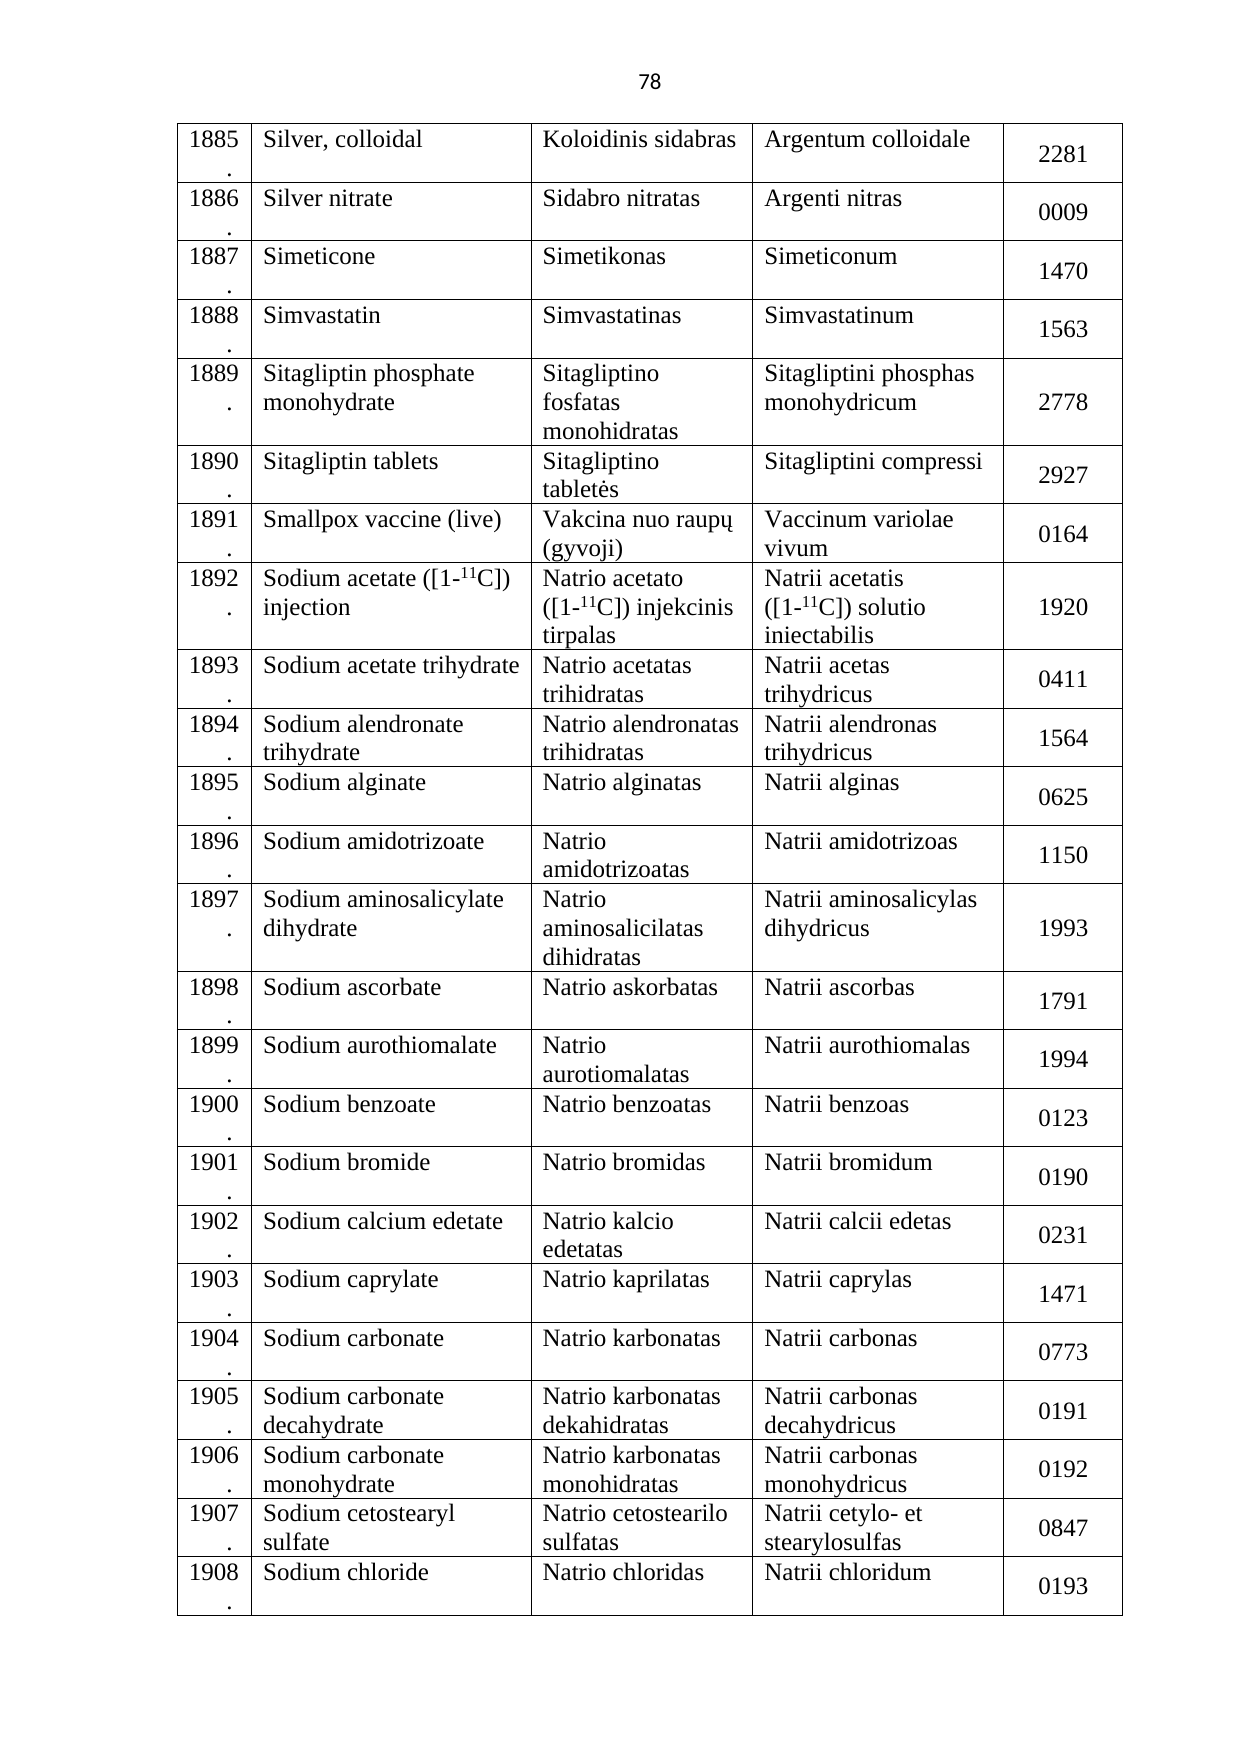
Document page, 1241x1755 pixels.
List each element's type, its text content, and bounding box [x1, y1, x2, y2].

table_cell Natrio aminosalicilatas dihidratas [532, 884, 752, 971]
table_cell 0192 [1004, 1440, 1122, 1497]
table_cell Natrii amidotrizoas [753, 826, 1003, 883]
table_cell Natrii bromidum [753, 1147, 1003, 1205]
table_cell 1904. [178, 1323, 251, 1380]
table_cell 0164 [1004, 504, 1122, 562]
table_cell Natrio chloridas [532, 1557, 752, 1614]
table_cell Sodium carbonate [252, 1323, 531, 1380]
table_cell Simvastatinum [753, 300, 1003, 357]
table_cell Natrii carbonas [753, 1323, 1003, 1380]
table_cell Natrio karbonatas monohidratas [532, 1440, 752, 1497]
table_cell 1890. [178, 446, 251, 503]
table_cell 1892. [178, 563, 251, 649]
table_cell Natrii alginas [753, 767, 1003, 825]
table_cell Sodium alendronate trihydrate [252, 709, 531, 766]
table_cell Sodium aminosalicylate dihydrate [252, 884, 531, 971]
table_cell 0191 [1004, 1381, 1122, 1439]
table_cell 0123 [1004, 1089, 1122, 1146]
table_cell 1899. [178, 1030, 251, 1088]
table_cell Sidabro nitratas [532, 183, 752, 240]
table_cell 2778 [1004, 359, 1122, 445]
table_cell Simeticone [252, 241, 531, 299]
table_cell 1886. [178, 183, 251, 240]
table_cell Sitagliptini compressi [753, 446, 1003, 503]
table_cell Natrio askorbatas [532, 972, 752, 1029]
table_cell 1993 [1004, 884, 1122, 971]
table_cell Natrio karbonatas [532, 1323, 752, 1380]
table_cell Natrio aurotiomalatas [532, 1030, 752, 1088]
table_cell Sodium carbonate decahydrate [252, 1381, 531, 1439]
table_cell 1894. [178, 709, 251, 766]
table_cell Smallpox vaccine (live) [252, 504, 531, 562]
table_cell Simeticonum [753, 241, 1003, 299]
table_cell 1150 [1004, 826, 1122, 883]
table_cell Natrio acetato ([1‑11C]) injekcinis tirpalas [532, 563, 752, 649]
table_cell Sodium caprylate [252, 1264, 531, 1322]
table_cell Natrii ascorbas [753, 972, 1003, 1029]
table_cell Sodium acetate trihydrate [252, 650, 531, 708]
table_cell Sodium calcium edetate [252, 1206, 531, 1263]
table_cell 1897. [178, 884, 251, 971]
table_cell 1885. [178, 124, 251, 182]
table_cell 1901. [178, 1147, 251, 1205]
table_cell 0193 [1004, 1557, 1122, 1614]
table_cell Sodium cetostearyl sulfate [252, 1499, 531, 1556]
table_cell 1889. [178, 359, 251, 445]
table_cell 0009 [1004, 183, 1122, 240]
table_cell 1893. [178, 650, 251, 708]
table_cell Natrii carbonas decahydricus [753, 1381, 1003, 1439]
table_cell Simvastatinas [532, 300, 752, 357]
table_cell Simetikonas [532, 241, 752, 299]
table_cell 1471 [1004, 1264, 1122, 1322]
table_cell Argentum colloidale [753, 124, 1003, 182]
table_cell 1920 [1004, 563, 1122, 649]
table_cell Sitagliptin phosphate monohydrate [252, 359, 531, 445]
table_cell 0411 [1004, 650, 1122, 708]
table_cell Natrio bromidas [532, 1147, 752, 1205]
table_cell Natrio karbonatas dekahidratas [532, 1381, 752, 1439]
table_cell 1902. [178, 1206, 251, 1263]
table_cell Natrii chloridum [753, 1557, 1003, 1614]
table_cell 1887. [178, 241, 251, 299]
table_cell Sodium amidotrizoate [252, 826, 531, 883]
table_cell Natrii aurothiomalas [753, 1030, 1003, 1088]
table_cell 0625 [1004, 767, 1122, 825]
table_cell Natrio benzoatas [532, 1089, 752, 1146]
table_cell Sodium acetate ([1‑11C]) injection [252, 563, 531, 649]
table_cell Natrii aminosalicylas dihydricus [753, 884, 1003, 971]
table_cell Silver, colloidal [252, 124, 531, 182]
table_cell 0847 [1004, 1499, 1122, 1556]
table_cell 1888. [178, 300, 251, 357]
table_cell 2281 [1004, 124, 1122, 182]
table_cell Natrii acetas trihydricus [753, 650, 1003, 708]
table_cell Natrio acetatas trihidratas [532, 650, 752, 708]
table_cell Natrio alendronatas trihidratas [532, 709, 752, 766]
table_cell Natrii cetylo‑ et stearylosulfas [753, 1499, 1003, 1556]
table_cell 1895. [178, 767, 251, 825]
table_cell Natrii alendronas trihydricus [753, 709, 1003, 766]
table_cell Natrii calcii edetas [753, 1206, 1003, 1263]
table_cell Natrii benzoas [753, 1089, 1003, 1146]
table_cell Vakcina nuo raupų (gyvoji) [532, 504, 752, 562]
table_cell Sitagliptin tablets [252, 446, 531, 503]
table_cell Natrio kalcio edetatas [532, 1206, 752, 1263]
table_cell 1563 [1004, 300, 1122, 357]
table_cell Koloidinis sidabras [532, 124, 752, 182]
table_cell 0773 [1004, 1323, 1122, 1380]
table_cell Natrio alginatas [532, 767, 752, 825]
table_cell Sitagliptini phosphas monohydricum [753, 359, 1003, 445]
table_cell 1896. [178, 826, 251, 883]
table_cell Natrio cetostearilo sulfatas [532, 1499, 752, 1556]
table_cell 1906. [178, 1440, 251, 1497]
table_cell 1898. [178, 972, 251, 1029]
table_cell 1564 [1004, 709, 1122, 766]
table_cell 1900. [178, 1089, 251, 1146]
table_cell 0190 [1004, 1147, 1122, 1205]
table_cell 1905. [178, 1381, 251, 1439]
table_cell Sodium chloride [252, 1557, 531, 1614]
table_cell Natrii acetatis ([1‑11C]) solutio iniectabilis [753, 563, 1003, 649]
table_cell Argenti nitras [753, 183, 1003, 240]
table_cell Sodium alginate [252, 767, 531, 825]
table_cell Sodium bromide [252, 1147, 531, 1205]
table_cell 0231 [1004, 1206, 1122, 1263]
table_cell Sodium carbonate monohydrate [252, 1440, 531, 1497]
table_cell Sitagliptino tabletės [532, 446, 752, 503]
table_cell 2927 [1004, 446, 1122, 503]
table_cell 1994 [1004, 1030, 1122, 1088]
table_cell Vaccinum variolae vivum [753, 504, 1003, 562]
table_cell Sodium aurothiomalate [252, 1030, 531, 1088]
table_cell Simvastatin [252, 300, 531, 357]
table_cell 1891. [178, 504, 251, 562]
table_cell Sodium ascorbate [252, 972, 531, 1029]
table_cell 1907. [178, 1499, 251, 1556]
table_cell Sitagliptino fosfatas monohidratas [532, 359, 752, 445]
table_cell 1791 [1004, 972, 1122, 1029]
table_cell 1908. [178, 1557, 251, 1614]
table_cell 1903. [178, 1264, 251, 1322]
table_cell Natrii carbonas monohydricus [753, 1440, 1003, 1497]
table_cell Sodium benzoate [252, 1089, 531, 1146]
table_cell Natrii caprylas [753, 1264, 1003, 1322]
table_cell Silver nitrate [252, 183, 531, 240]
table_cell Natrio kaprilatas [532, 1264, 752, 1322]
table_cell Natrio amidotrizoatas [532, 826, 752, 883]
table_cell 1470 [1004, 241, 1122, 299]
